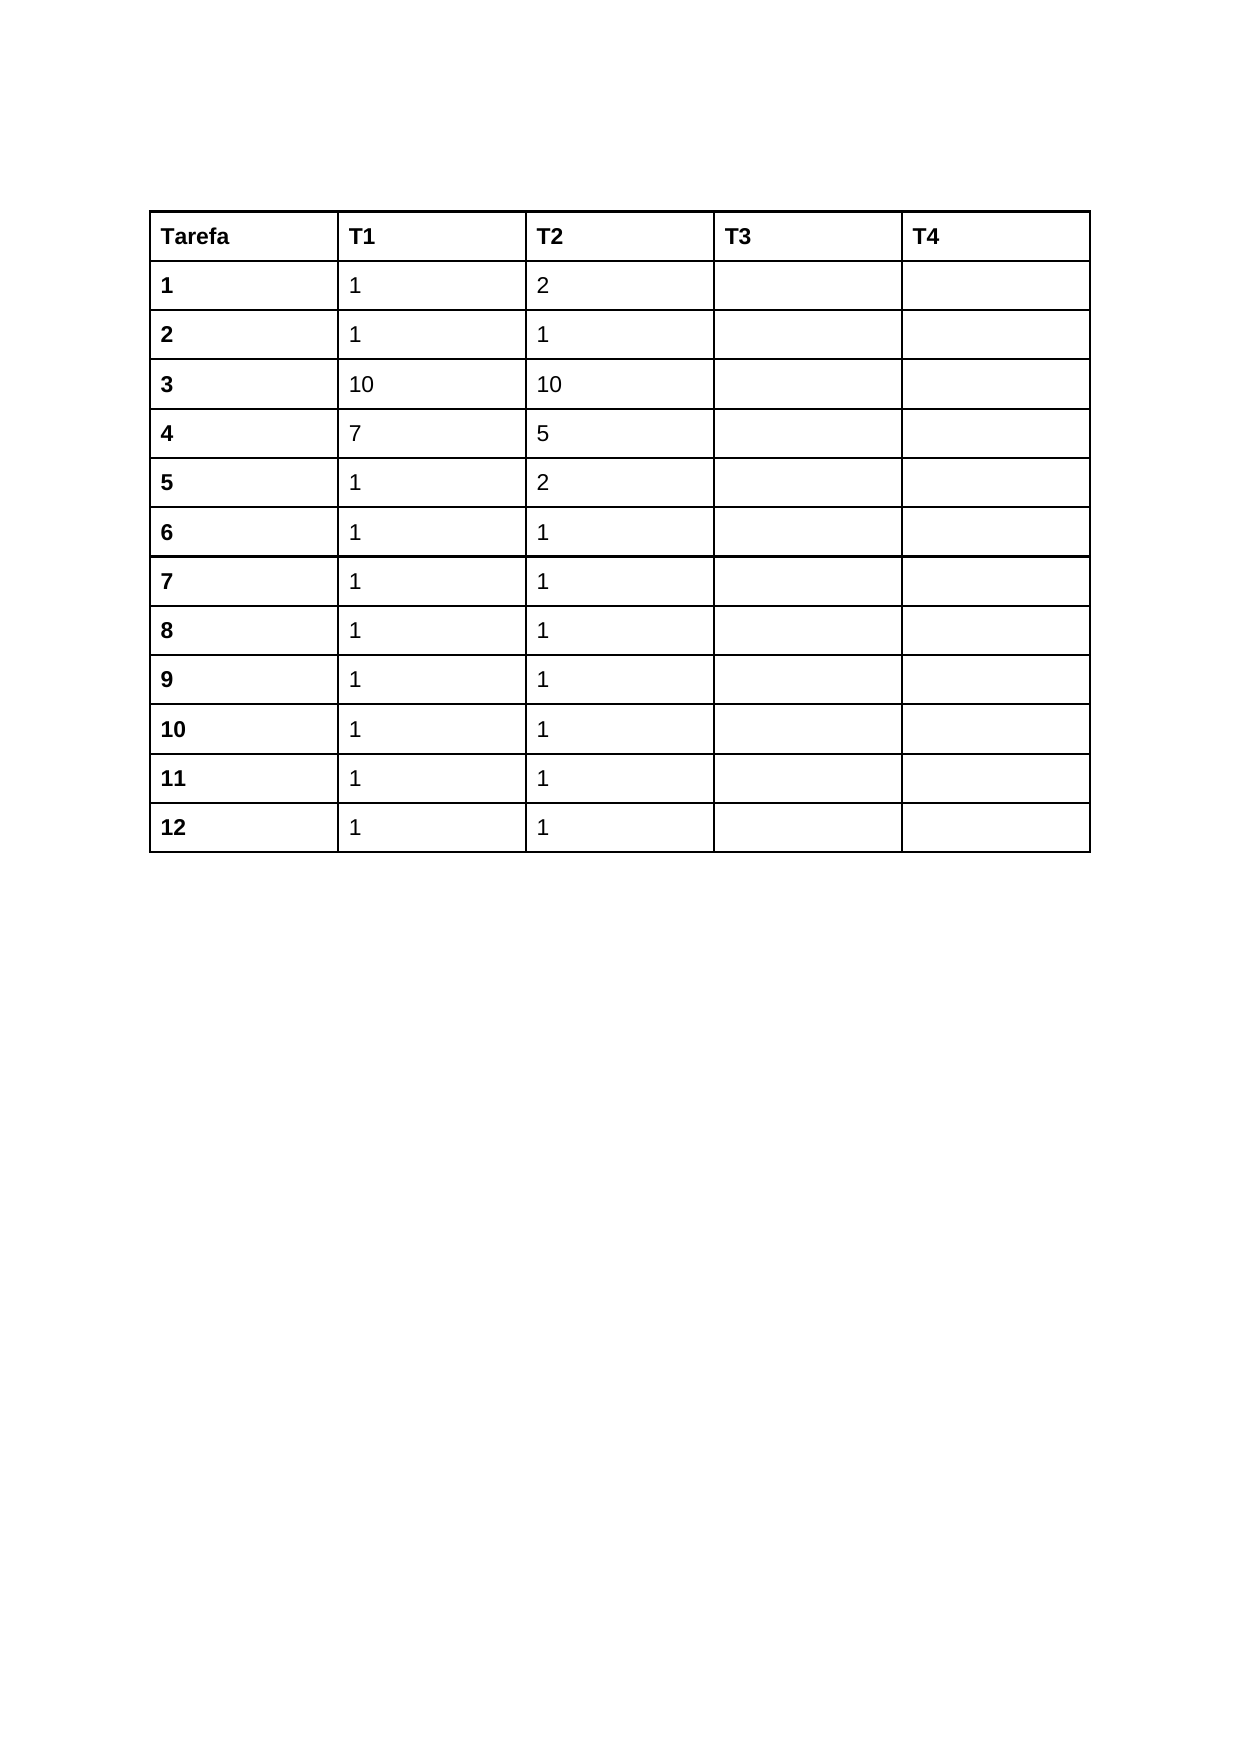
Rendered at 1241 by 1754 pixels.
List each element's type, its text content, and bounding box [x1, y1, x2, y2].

table_cell 12 [151, 804, 337, 851]
table_cell 1 [527, 804, 713, 851]
table_cell [903, 804, 1089, 851]
table_cell [715, 804, 901, 851]
table_cell 2 [151, 311, 337, 358]
table_cell [903, 656, 1089, 703]
table_cell [715, 311, 901, 358]
table_cell 11 [151, 755, 337, 802]
table_cell [715, 607, 901, 654]
table_cell [903, 755, 1089, 802]
table_header T4 [903, 213, 1089, 260]
table_cell [903, 410, 1089, 457]
table_cell 1 [339, 558, 525, 604]
table_cell [903, 360, 1089, 407]
table_cell [715, 262, 901, 309]
table_cell 1 [527, 755, 713, 802]
table_cell [903, 705, 1089, 752]
table_cell 1 [527, 508, 713, 555]
table_cell 1 [339, 656, 525, 703]
table_cell 1 [527, 311, 713, 358]
table_header T3 [715, 213, 901, 260]
table_cell 4 [151, 410, 337, 457]
table_cell 6 [151, 508, 337, 555]
table_cell 10 [151, 705, 337, 752]
table_cell 5 [151, 459, 337, 506]
table_cell [903, 607, 1089, 654]
table_cell 1 [339, 607, 525, 654]
table_cell 7 [151, 558, 337, 604]
table_cell 2 [527, 262, 713, 309]
table_cell 3 [151, 360, 337, 407]
table_header Tarefa [151, 213, 337, 260]
table_cell 8 [151, 607, 337, 654]
table_cell 10 [527, 360, 713, 407]
table_cell 9 [151, 656, 337, 703]
table_header T2 [527, 213, 713, 260]
table_cell [715, 360, 901, 407]
table_cell [715, 705, 901, 752]
table_cell 1 [527, 558, 713, 604]
table_cell 7 [339, 410, 525, 457]
table_cell [903, 459, 1089, 506]
table_cell 1 [339, 508, 525, 555]
table_cell 1 [339, 262, 525, 309]
table_cell 10 [339, 360, 525, 407]
table_cell [715, 656, 901, 703]
table_cell 1 [527, 705, 713, 752]
table_cell [903, 262, 1089, 309]
table_cell 1 [339, 459, 525, 506]
table_header T1 [339, 213, 525, 260]
table_cell [715, 459, 901, 506]
table_cell [903, 311, 1089, 358]
table_cell [715, 410, 901, 457]
table_cell 1 [339, 705, 525, 752]
table_cell [715, 755, 901, 802]
table_cell 1 [339, 311, 525, 358]
table_cell [903, 508, 1089, 555]
table_cell 1 [527, 607, 713, 654]
table_cell 1 [527, 656, 713, 703]
table_cell 5 [527, 410, 713, 457]
table_cell [715, 558, 901, 604]
table_cell 2 [527, 459, 713, 506]
table_cell 1 [339, 755, 525, 802]
table_cell [715, 508, 901, 555]
table_cell 1 [339, 804, 525, 851]
table_cell 1 [151, 262, 337, 309]
table_cell [903, 558, 1089, 604]
